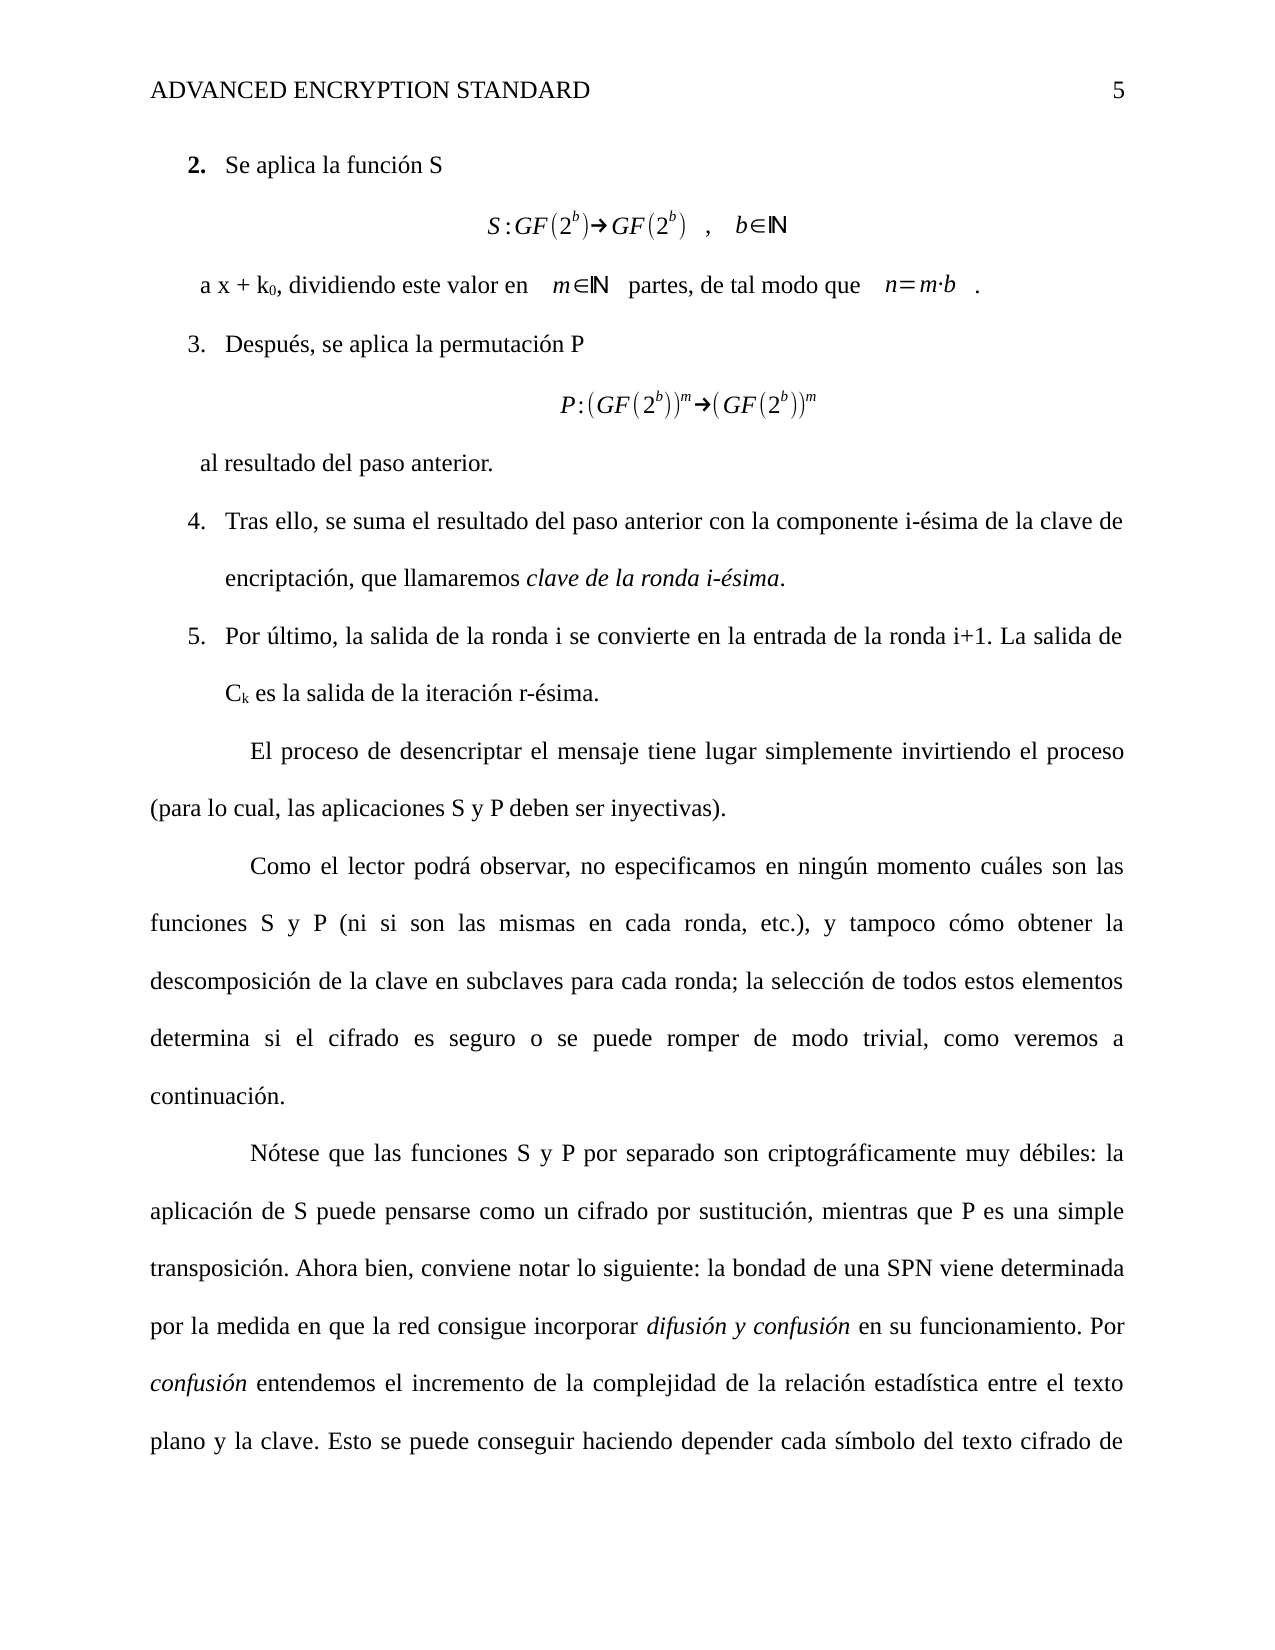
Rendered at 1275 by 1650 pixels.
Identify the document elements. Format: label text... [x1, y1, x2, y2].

text a x + k0, dividiendo este valor en partes, de tal modo que . [150, 270, 1125, 301]
list Se aplica la función S [187, 150, 1125, 179]
text al resultado del paso anterior. [150, 448, 1125, 477]
text Nótese que las funciones S y P por separado son criptográficamente muy débiles: la aplicación de S puede pensarse como un cifrado por sustitución, mientras que P es una simple transposición. Ahora bien, conviene notar lo siguiente: la bondad de una SPN viene determinada por la medida en que la red consigue incorporar difusión y confusión en su funcionamiento. Por confusión entendemos el incremento de la complejidad de la relación estadística entre el texto plano y la clave. Esto se puede conseguir haciendo depender cada símbolo del texto cifrado de [150, 1138, 1125, 1454]
text Como el lector podrá observar, no especificamos en ningún momento cuáles son las funciones S y P (ni si son las mismas en cada ronda, etc.), y tampoco cómo obtener la descomposición de la clave en subclaves para cada ronda; la selección de todos estos elementos determina si el cifrado es seguro o se puede romper de modo trivial, como veremos a continuación. [150, 851, 1125, 1109]
text , [150, 207, 1125, 241]
text El proceso de desencriptar el mensaje tiene lugar simplemente invirtiendo el proceso (para lo cual, las aplicaciones S y P deben ser inyectivas). [150, 736, 1125, 822]
list Después, se aplica la permutación P [187, 329, 1125, 358]
list Tras ello, se suma el resultado del paso anterior con la componente i-ésima de la clave de encriptación, que llamaremos clave de la ronda i-ésima. [187, 506, 1125, 592]
list Por último, la salida de la ronda i se convierte en la entrada de la ronda i+1. La salida de Ck es la salida de la iteración r-ésima. [187, 621, 1125, 707]
